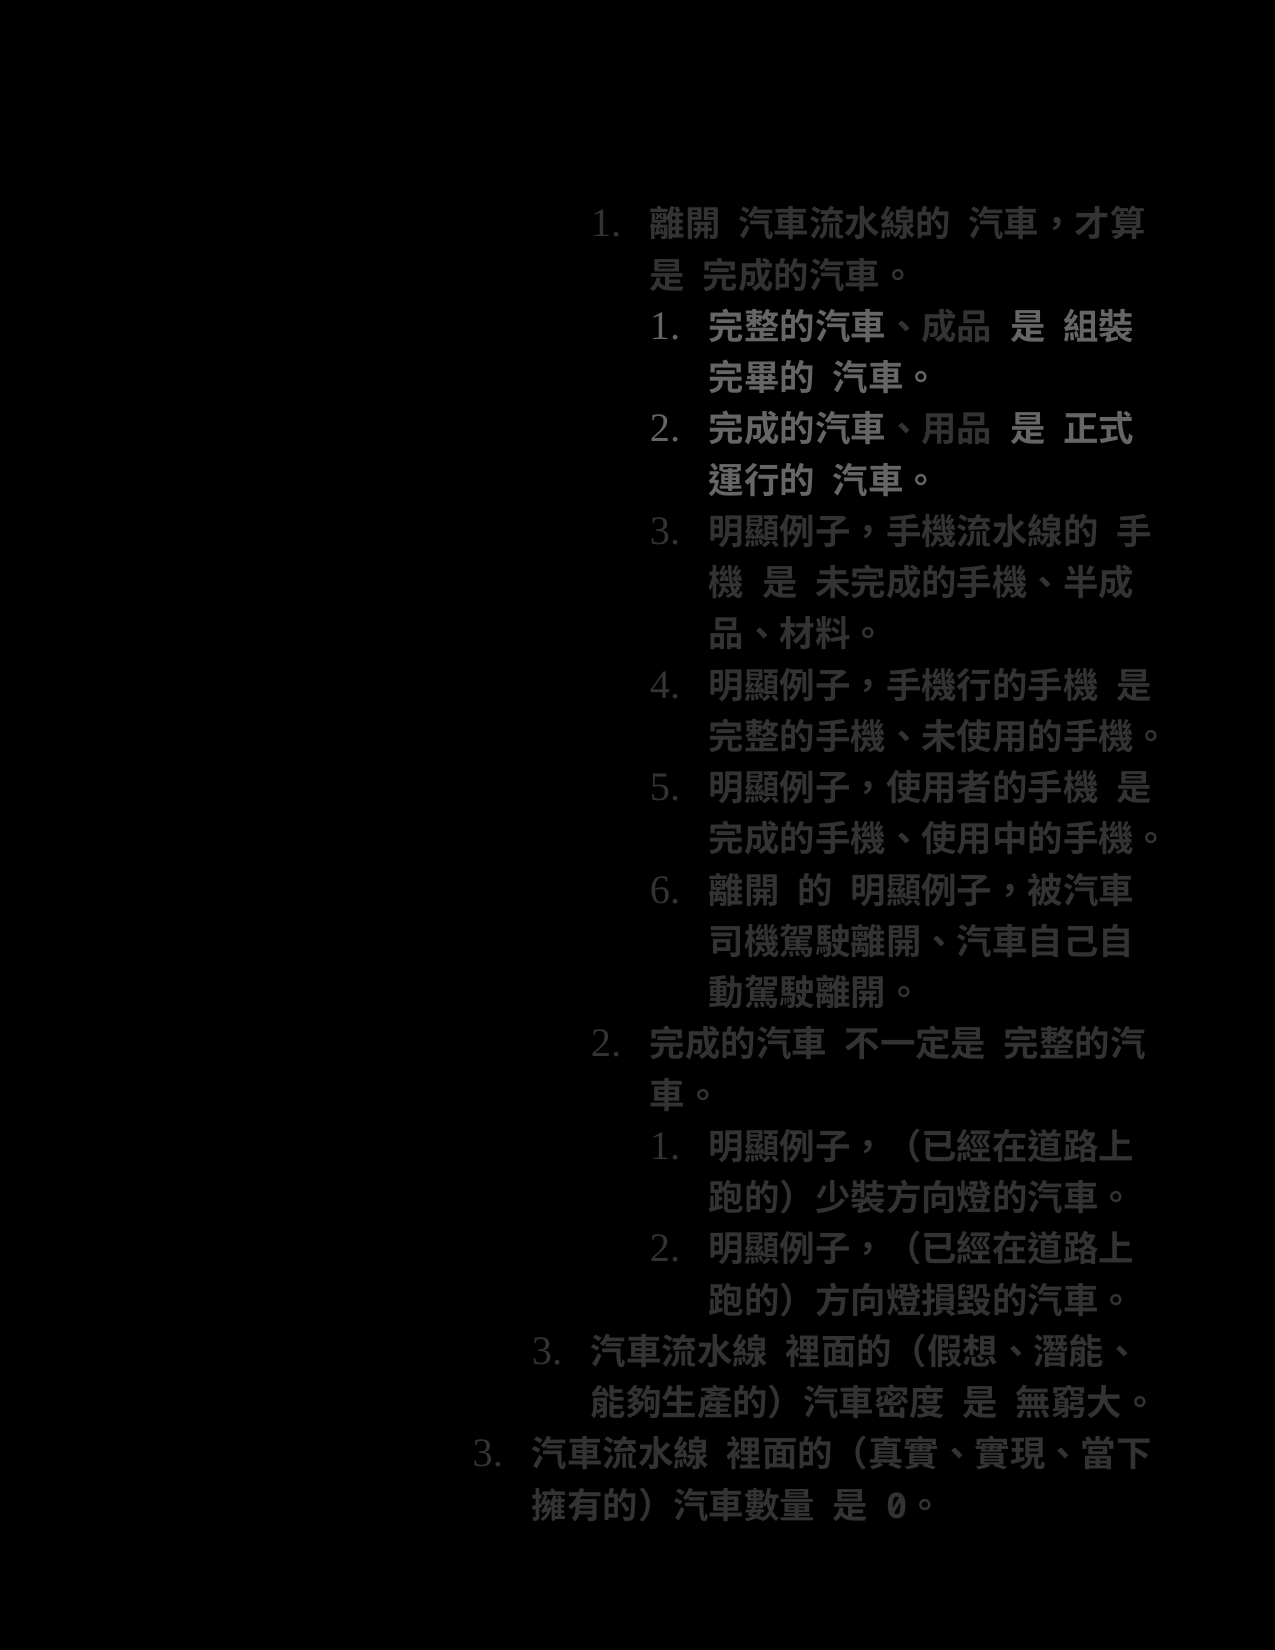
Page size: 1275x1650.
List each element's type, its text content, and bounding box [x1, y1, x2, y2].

list 明顯例子，（已經在道路上跑的）方向燈損毀的汽車。 [649, 1221, 1157, 1323]
list 完整的汽車、成品 是 組裝完畢的 汽車。 [649, 298, 1157, 401]
list 明顯例子，手機流水線的 手機 是 未完成的手機、半成品、材料。 [649, 503, 1157, 657]
list 明顯例子，手機行的手機 是 完整的手機、未使用的手機。 [649, 657, 1157, 759]
list 汽車流水線 裡面的（假想、潛能、能夠生產的）汽車密度 是 無窮大。 [532, 1323, 1157, 1426]
list 完成的汽車 不一定是 完整的汽車。 [591, 1016, 1157, 1118]
list 離開 汽車流水線的 汽車，才算是 完成的汽車。 [591, 196, 1157, 298]
list 汽車流水線 裡面的（真實、實現、當下擁有的）汽車數量 是 0。 [472, 1426, 1157, 1528]
list 明顯例子，（已經在道路上跑的）少裝方向燈的汽車。 [649, 1118, 1157, 1221]
list 完成的汽車、用品 是 正式運行的 汽車。 [649, 401, 1157, 503]
list 離開 的 明顯例子，被汽車司機駕駛離開、汽車自己自動駕駛離開。 [649, 862, 1157, 1016]
list 明顯例子，使用者的手機 是 完成的手機、使用中的手機。 [649, 759, 1157, 862]
